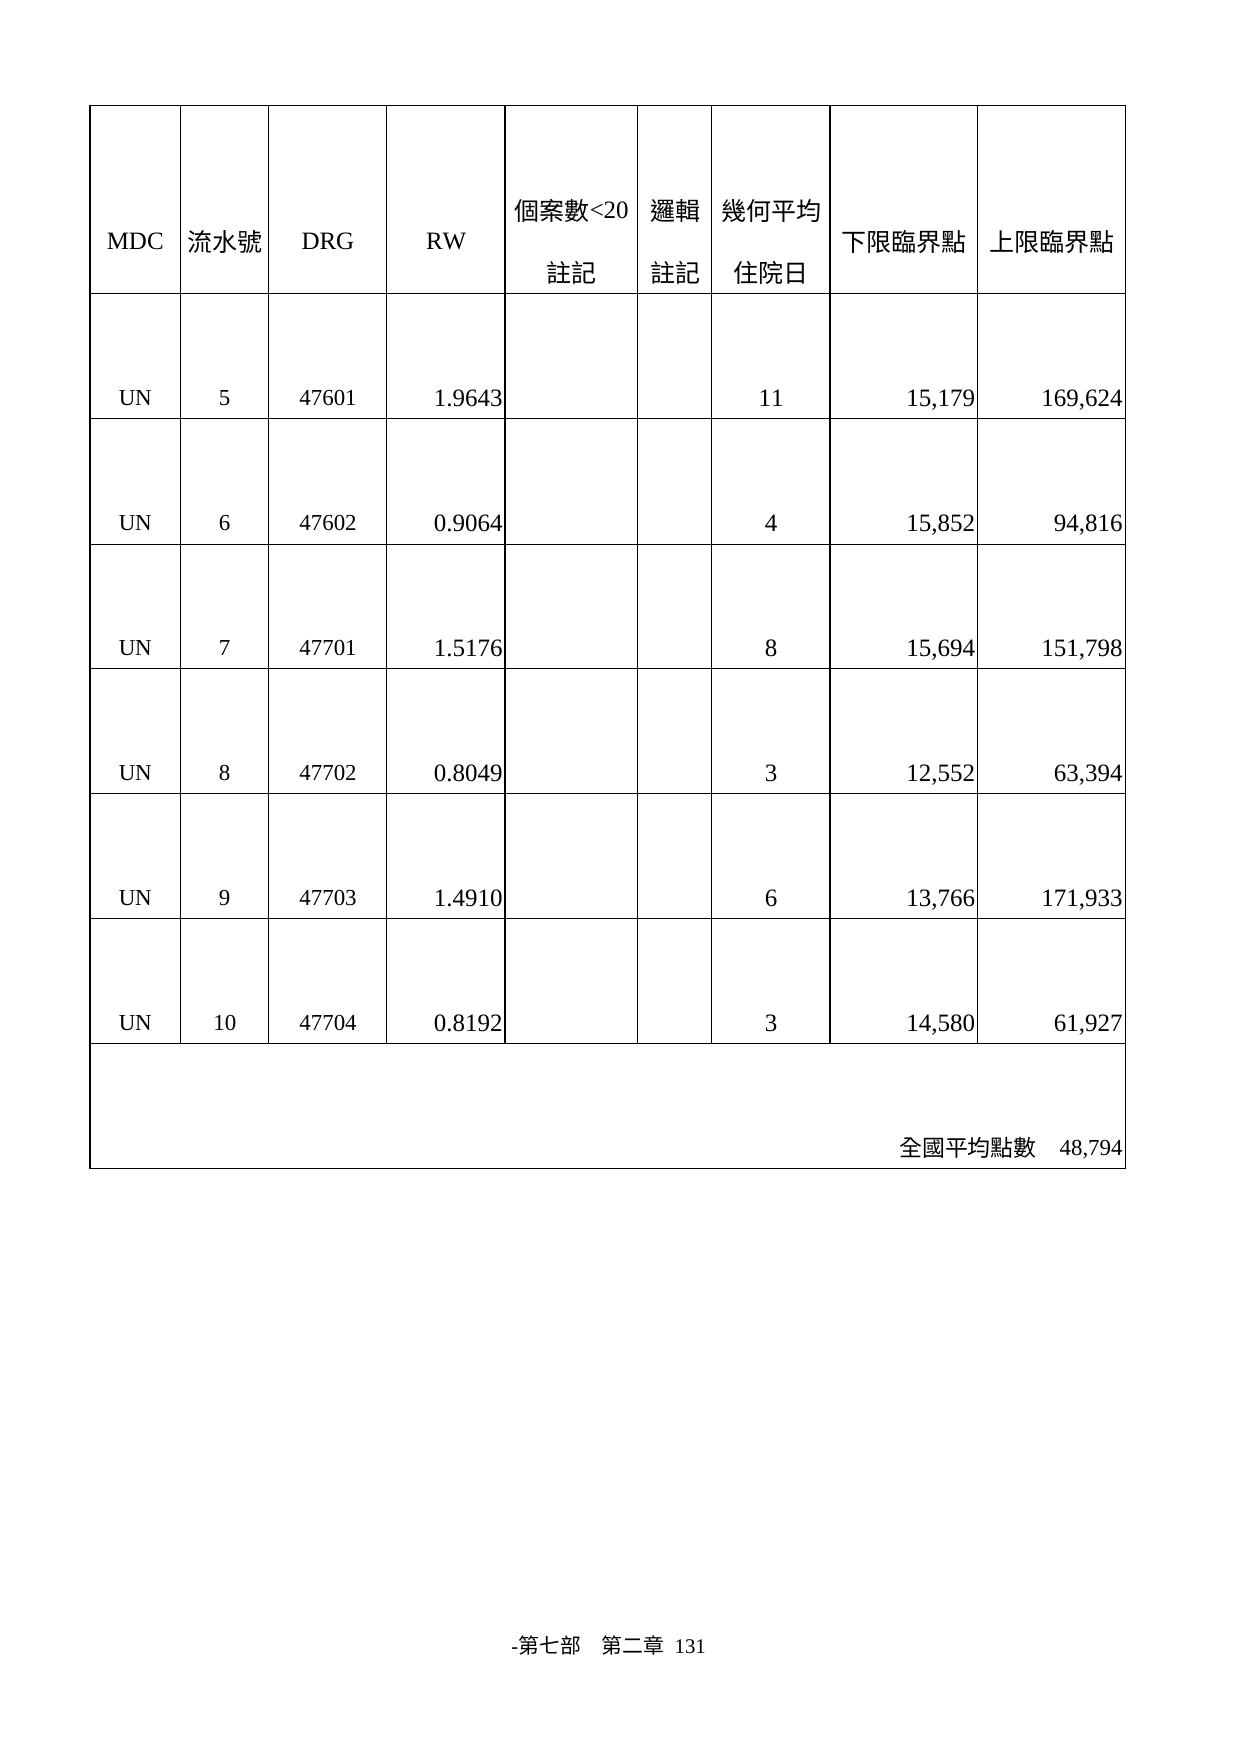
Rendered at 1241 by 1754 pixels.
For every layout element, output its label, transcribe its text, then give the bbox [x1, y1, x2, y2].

table_cell 0.8192 [387, 919, 504, 1043]
table_header 邏輯註記 [638, 106, 711, 293]
table_cell UN [91, 545, 180, 668]
table_header RW [387, 106, 504, 293]
table_cell 8 [181, 669, 268, 793]
table_cell [638, 545, 711, 668]
table_header 上限臨界點 [978, 106, 1125, 293]
table_cell 151,798 [978, 545, 1125, 668]
table_cell 9 [181, 794, 268, 918]
table_cell 6 [712, 794, 829, 918]
table_cell 1.5176 [387, 545, 504, 668]
table_cell 5 [181, 294, 268, 418]
table_cell 15,179 [831, 294, 977, 418]
table_cell 1.4910 [387, 794, 504, 918]
table_cell [506, 545, 637, 668]
table_cell 47602 [269, 419, 386, 543]
table_cell 61,927 [978, 919, 1125, 1043]
table_header DRG [269, 106, 386, 293]
table_cell 47704 [269, 919, 386, 1043]
table_cell 47601 [269, 294, 386, 418]
table_cell 10 [181, 919, 268, 1043]
table_header 幾何平均住院日 [712, 106, 829, 293]
table_cell 15,852 [831, 419, 977, 543]
table_header MDC [91, 106, 180, 293]
table_cell [638, 919, 711, 1043]
table_header 下限臨界點 [831, 106, 977, 293]
table_cell 3 [712, 919, 829, 1043]
table_cell 1.9643 [387, 294, 504, 418]
table_cell 47703 [269, 794, 386, 918]
table_cell [506, 919, 637, 1043]
table_cell [638, 294, 711, 418]
table_cell 8 [712, 545, 829, 668]
table_cell 15,694 [831, 545, 977, 668]
table_cell [638, 669, 711, 793]
table_cell [506, 669, 637, 793]
table_cell 171,933 [978, 794, 1125, 918]
table_cell 14,580 [831, 919, 977, 1043]
table_cell 4 [712, 419, 829, 543]
table_cell UN [91, 669, 180, 793]
table_cell 全國平均點數 48,794 [91, 1044, 1125, 1168]
table_cell UN [91, 919, 180, 1043]
table_cell 11 [712, 294, 829, 418]
table_cell 63,394 [978, 669, 1125, 793]
table_cell UN [91, 294, 180, 418]
table_cell [638, 419, 711, 543]
table_cell [506, 294, 637, 418]
table_cell [506, 419, 637, 543]
table_cell 12,552 [831, 669, 977, 793]
table_cell 0.8049 [387, 669, 504, 793]
table_cell 6 [181, 419, 268, 543]
table_cell UN [91, 794, 180, 918]
table_cell 94,816 [978, 419, 1125, 543]
table_cell 7 [181, 545, 268, 668]
table_cell 13,766 [831, 794, 977, 918]
table_cell 47702 [269, 669, 386, 793]
table_cell 3 [712, 669, 829, 793]
table_header 流水號 [181, 106, 268, 293]
table_cell 47701 [269, 545, 386, 668]
table_cell [506, 794, 637, 918]
table_cell [638, 794, 711, 918]
table_header 個案數<20註記 [506, 106, 637, 293]
table_cell 0.9064 [387, 419, 504, 543]
table_cell UN [91, 419, 180, 543]
table_cell 169,624 [978, 294, 1125, 418]
